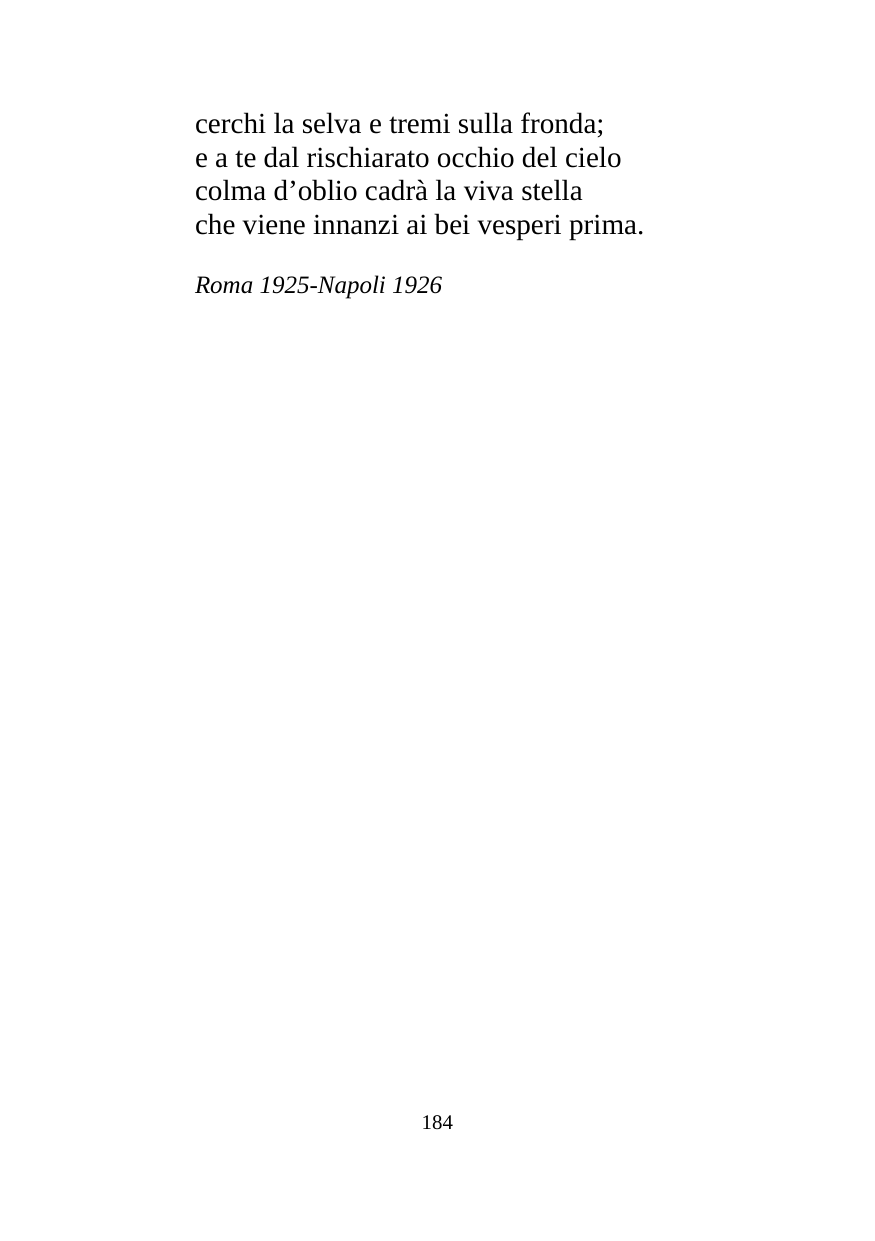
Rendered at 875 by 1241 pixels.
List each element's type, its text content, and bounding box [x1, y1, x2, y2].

text Roma 1925-Napoli 1926 [195, 270, 768, 299]
text cerchi la selva e tremi sulla fronda; e a te dal rischiarato occhio del cielo colma d’oblio cadrà la viva stella che viene innanzi ai bei vesperi prima. [195, 106, 768, 240]
